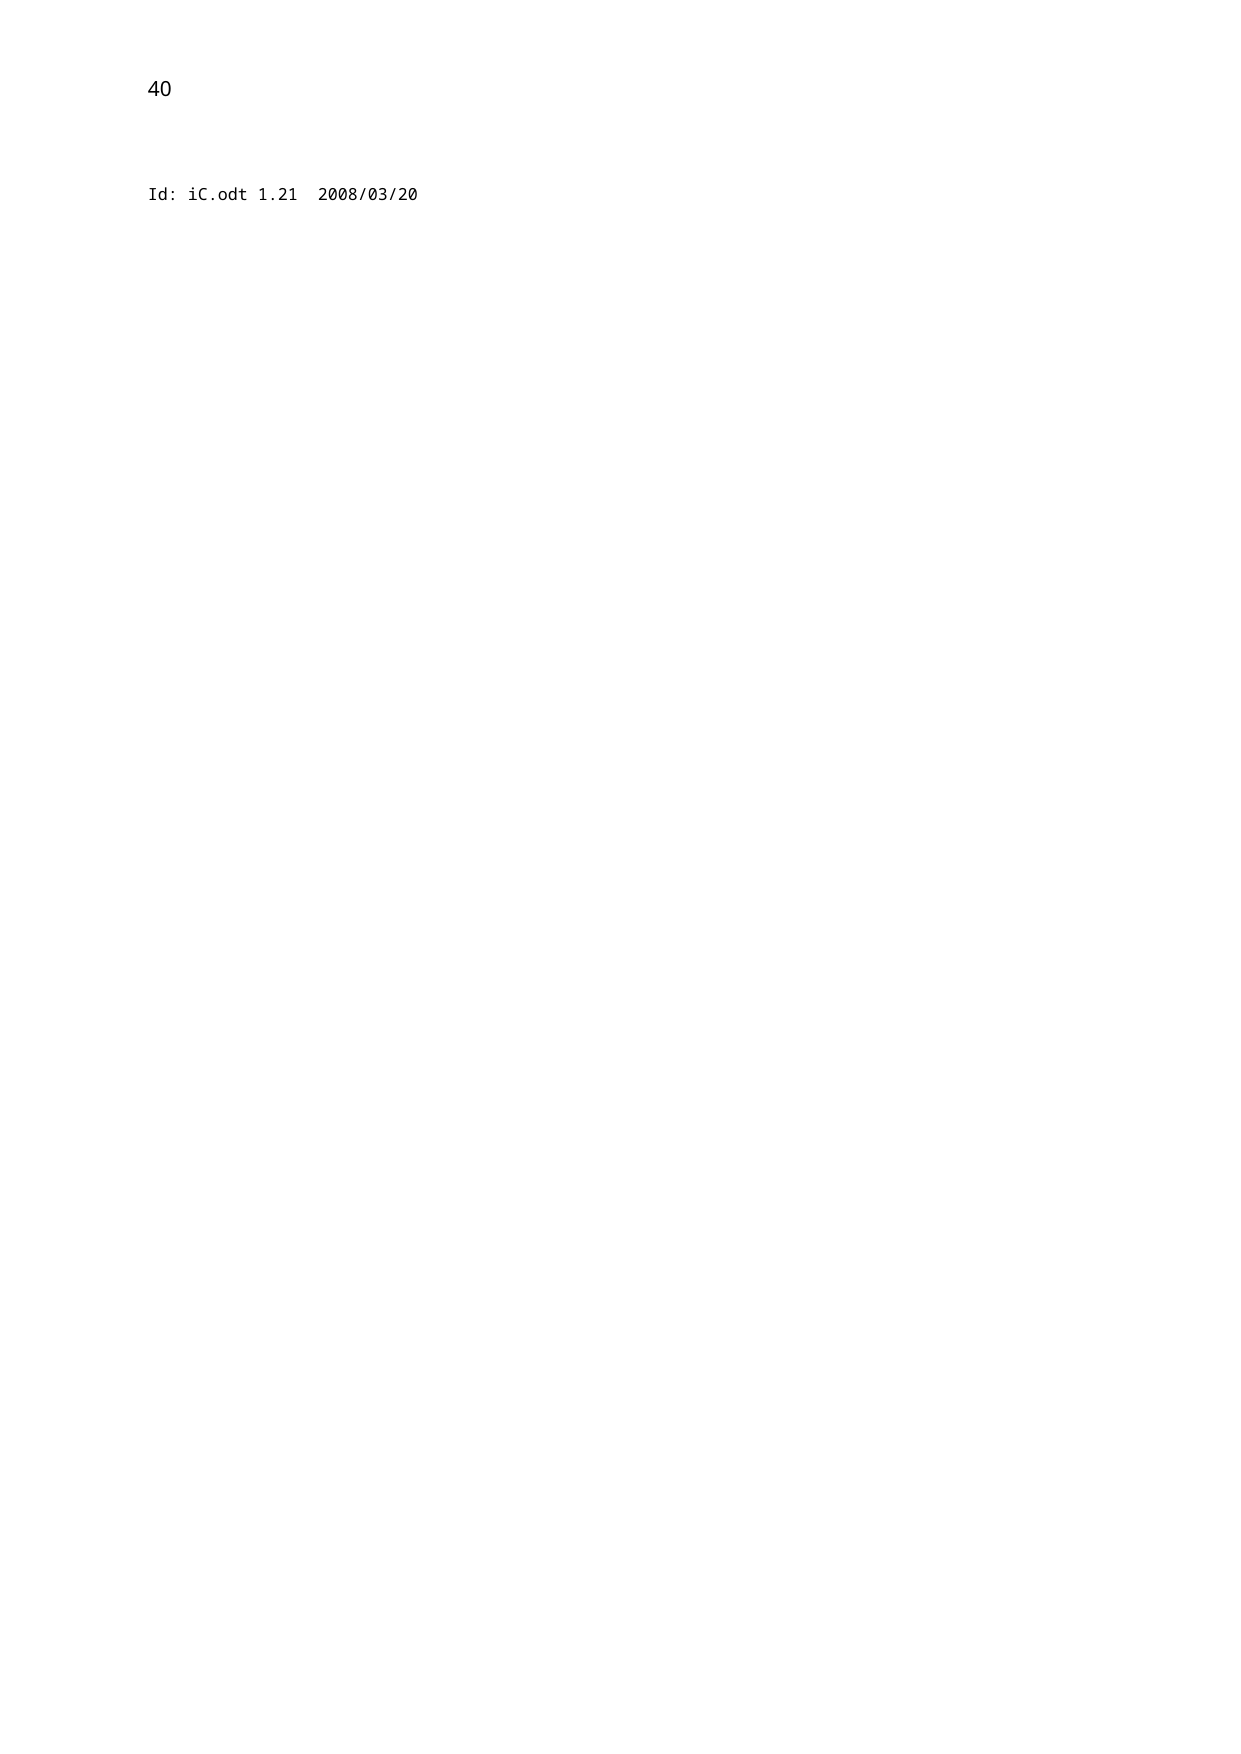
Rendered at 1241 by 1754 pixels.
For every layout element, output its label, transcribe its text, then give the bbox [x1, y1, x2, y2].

text Id: iC.odt 1.21 2008/03/20 [148, 183, 1092, 205]
